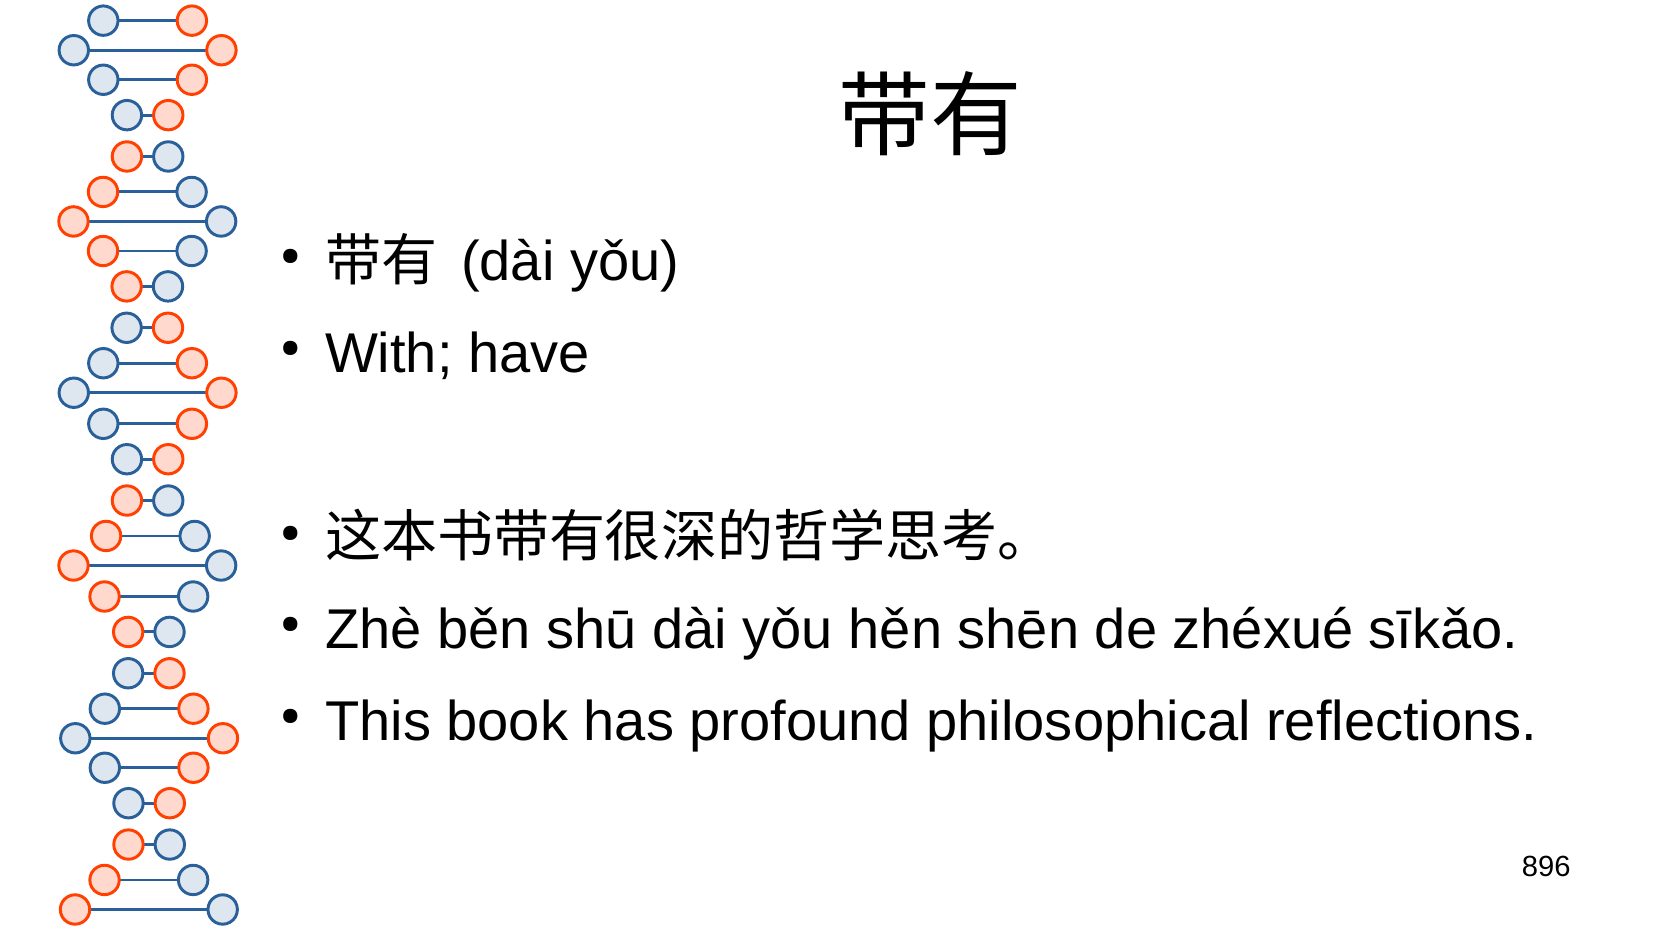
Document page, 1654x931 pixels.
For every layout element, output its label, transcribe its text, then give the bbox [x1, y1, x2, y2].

title 带有 [265, 35, 1595, 189]
list 带有 (dài yǒu) With; have 这本书带有很深的哲学思考。 Zhè běn shū dài yǒu hěn shēn de zhéxué sīkǎo. This book has profound philosophical reflections. [265, 224, 1595, 764]
